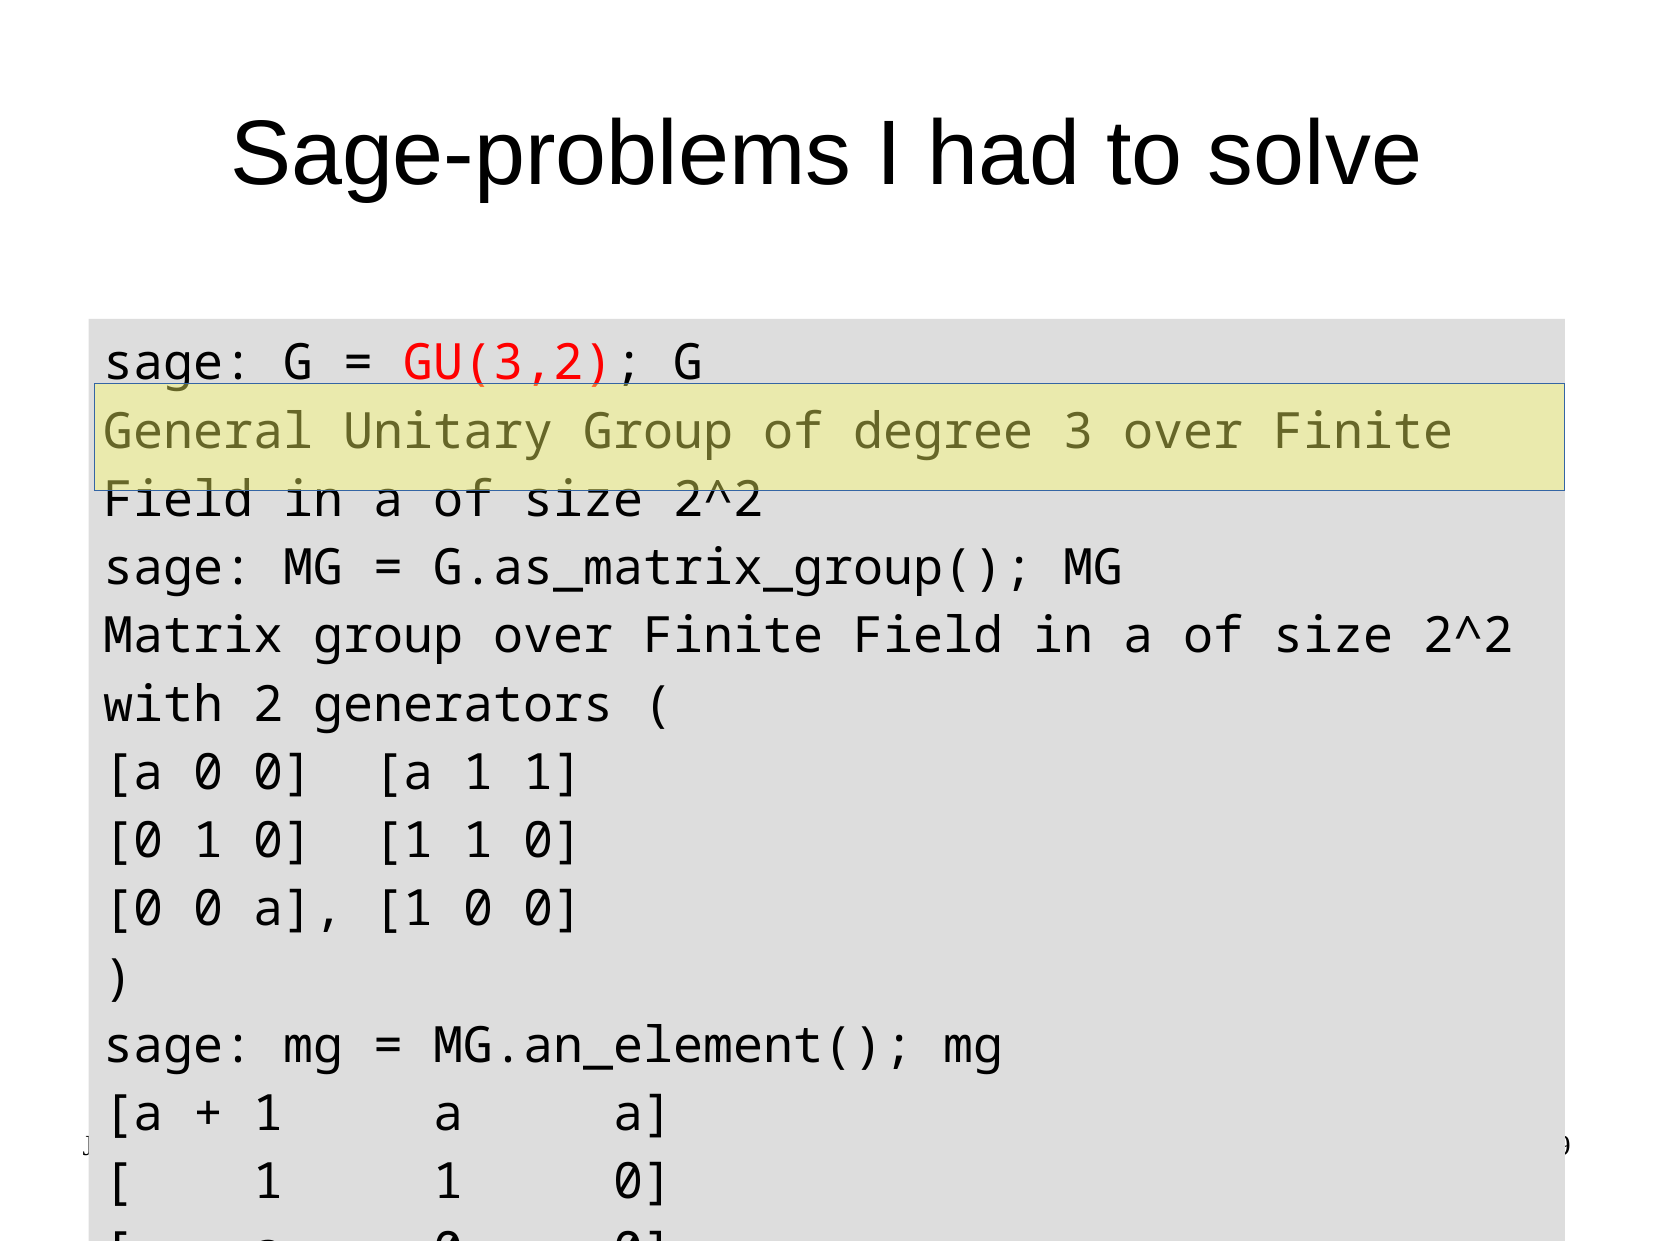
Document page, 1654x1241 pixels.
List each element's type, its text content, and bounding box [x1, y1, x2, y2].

text_box sage: G = GU(3,2); G General Unitary Group of degree 3 over Finite Field in a of size 2^2 sage: MG = G.as_matrix_group(); MG Matrix group over Finite Field in a of size 2^2 with 2 generators ( [a 0 0] [a 1 1] [0 1 0] [1 1 0] [0 0 a], [1 0 0] ) sage: mg = MG.an_element(); mg [a + 1 a a] [ 1 1 0] [ a 0 0] [88, 318, 1565, 1129]
text_box [94, 383, 1565, 491]
title Sage-problems I had to solve [82, 49, 1571, 257]
